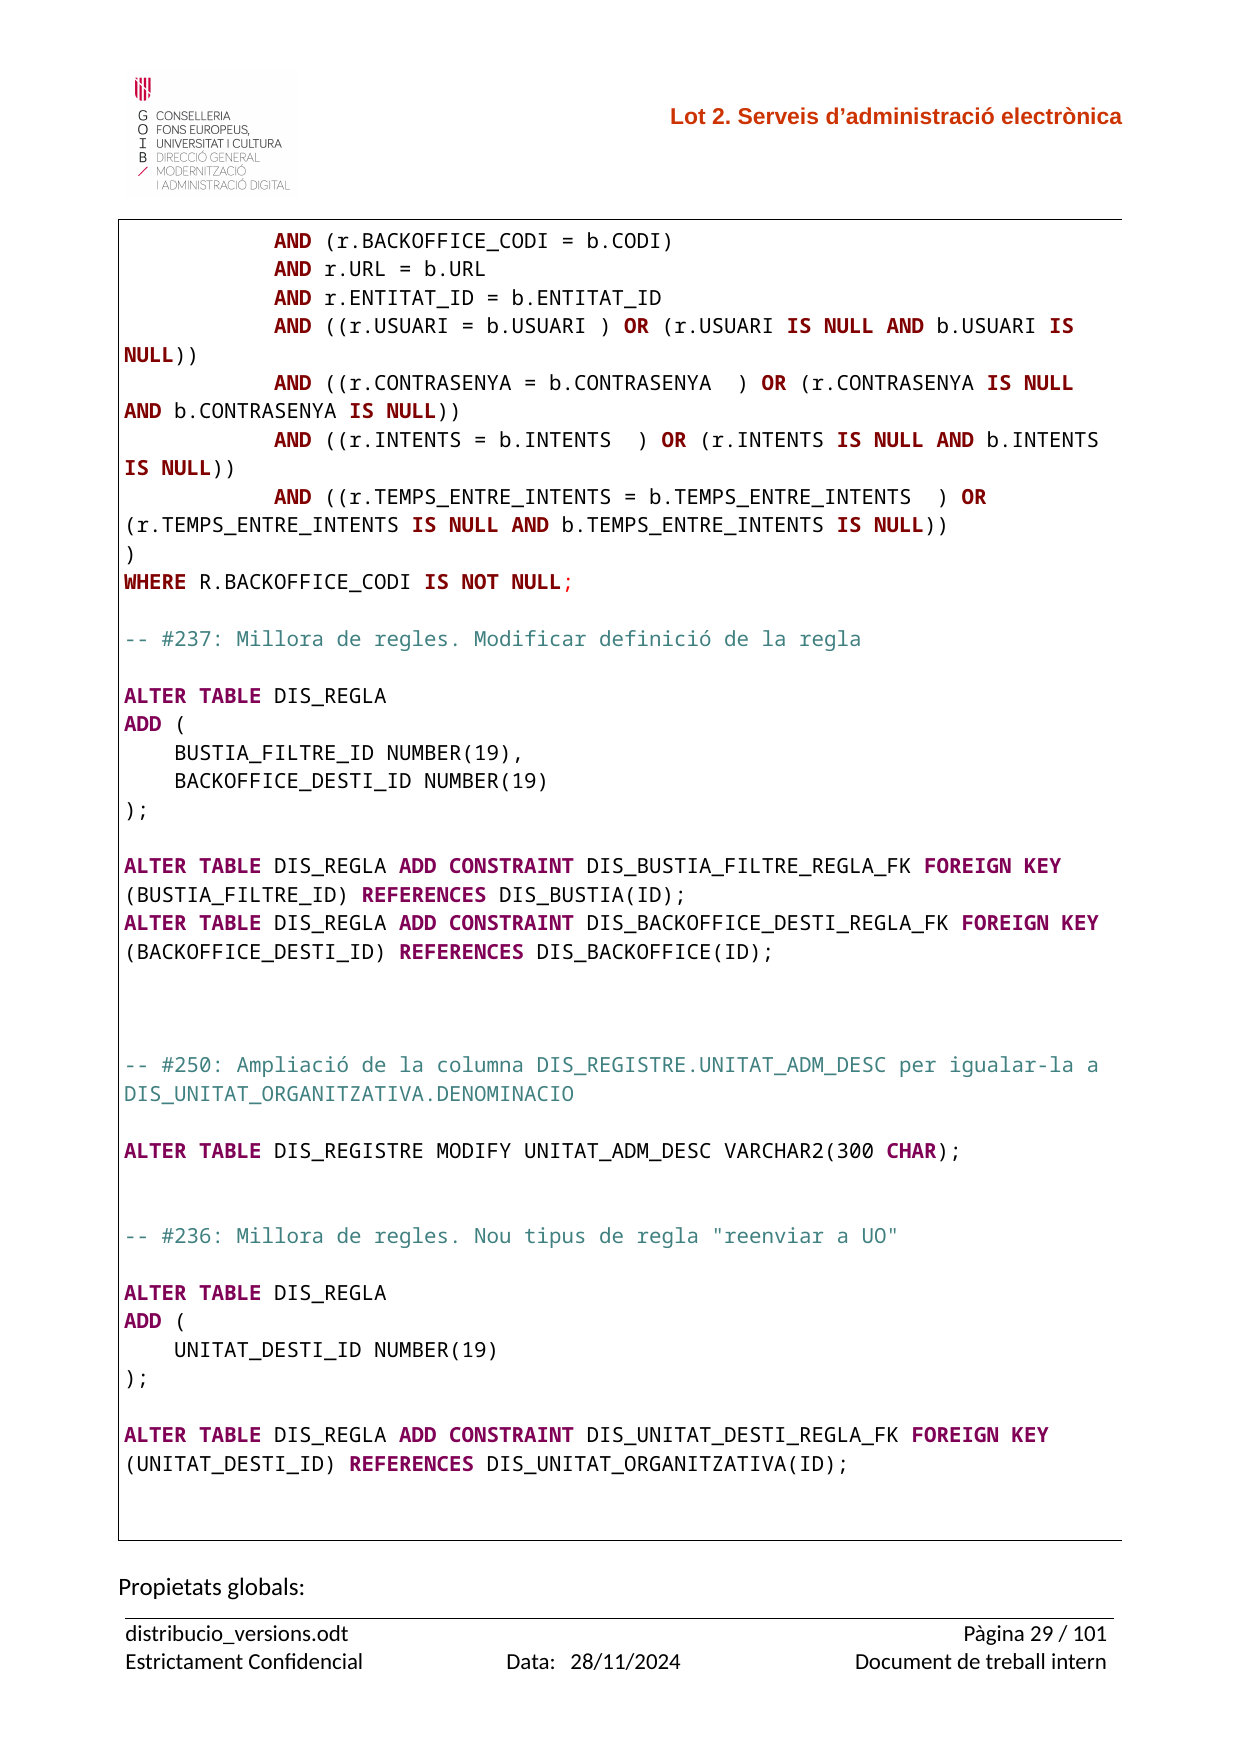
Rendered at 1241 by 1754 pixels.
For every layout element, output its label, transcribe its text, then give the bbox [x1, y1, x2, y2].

text Propietats globals: [118, 1571, 1122, 1602]
table_header AND (r.BACKOFFICE_CODI = b.CODI) AND r.URL = b.URL AND r.ENTITAT_ID = b.ENTITAT_ID AND ((r.USUARI = b.USUARI ) OR (r.USUARI IS NULL AND b.USUARI IS NULL)) AND ((r.CONTRASENYA = b.CONTRASENYA ) OR (r.CONTRASENYA IS NULL AND b.CONTRASENYA IS NULL)) AND ((r.INTENTS = b.INTENTS ) OR (r.INTENTS IS NULL AND b.INTENTS IS NULL)) AND ((r.TEMPS_ENTRE_INTENTS = b.TEMPS_ENTRE_INTENTS ) OR (r.TEMPS_ENTRE_INTENTS IS NULL AND b.TEMPS_ENTRE_INTENTS IS NULL)) ) WHERE R.BACKOFFICE_CODI IS NOT NULL; -- #237: Millora de regles. Modificar definició de la regla ALTER TABLE DIS_REGLA ADD ( BUSTIA_FILTRE_ID NUMBER(19), BACKOFFICE_DESTI_ID NUMBER(19) ); ALTER TABLE DIS_REGLA ADD CONSTRAINT DIS_BUSTIA_FILTRE_REGLA_FK FOREIGN KEY (BUSTIA_FILTRE_ID) REFERENCES DIS_BUSTIA(ID); ALTER TABLE DIS_REGLA ADD CONSTRAINT DIS_BACKOFFICE_DESTI_REGLA_FK FOREIGN KEY (BACKOFFICE_DESTI_ID) REFERENCES DIS_BACKOFFICE(ID); -- #250: Ampliació de la columna DIS_REGISTRE.UNITAT_ADM_DESC per igualar-la a DIS_UNITAT_ORGANITZATIVA.DENOMINACIO ALTER TABLE DIS_REGISTRE MODIFY UNITAT_ADM_DESC VARCHAR2(300 CHAR); -- #236: Millora de regles. Nou tipus de regla "reenviar a UO" ALTER TABLE DIS_REGLA ADD ( UNITAT_DESTI_ID NUMBER(19) ); ALTER TABLE DIS_REGLA ADD CONSTRAINT DIS_UNITAT_DESTI_REGLA_FK FOREIGN KEY (UNITAT_DESTI_ID) REFERENCES DIS_UNITAT_ORGANITZATIVA(ID); [119, 220, 1122, 1540]
picture [126, 70, 299, 197]
